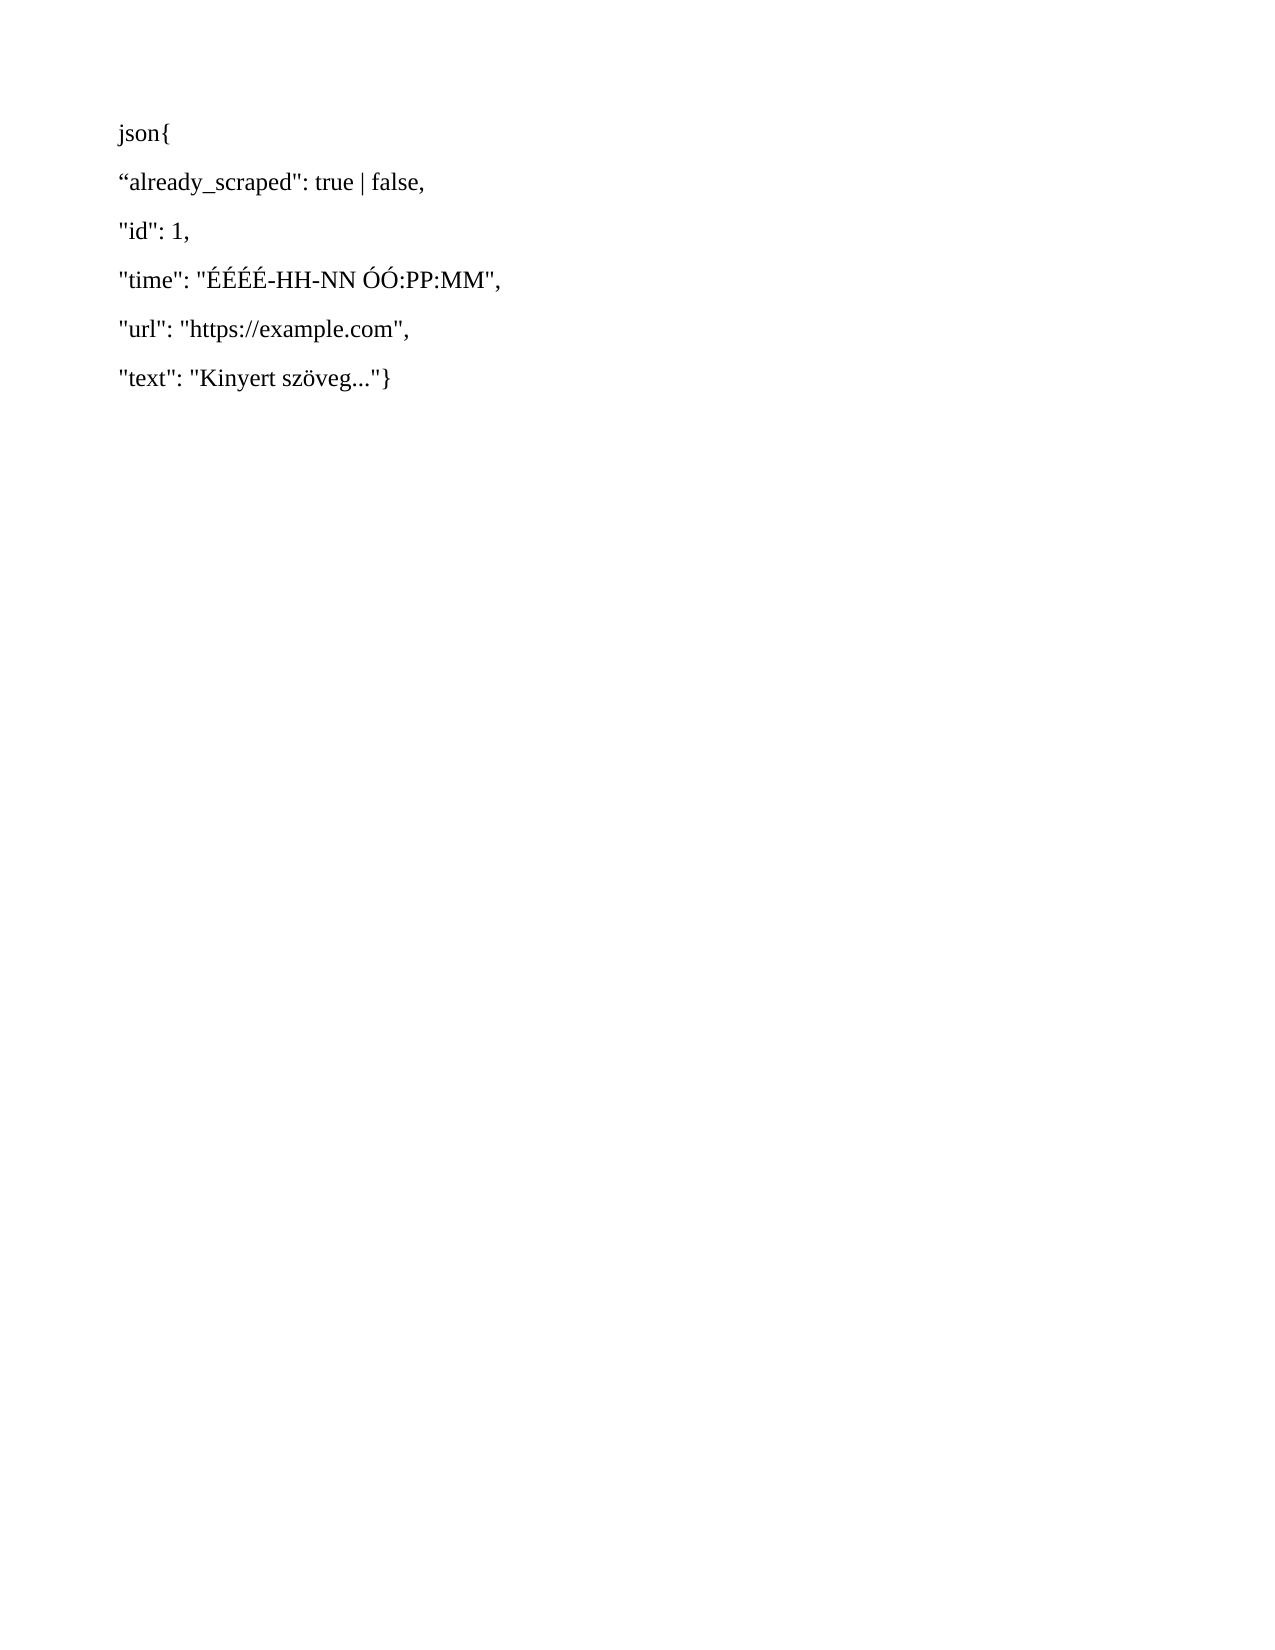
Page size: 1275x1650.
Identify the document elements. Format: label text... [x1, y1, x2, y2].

text "text": "Kinyert szöveg..."} [118, 363, 1127, 392]
text "time": "ÉÉÉÉ-HH-NN ÓÓ:PP:MM", [118, 265, 1127, 294]
text "url": "https://example.com", [118, 314, 1127, 343]
text "id": 1, [118, 216, 1127, 245]
text “already_scraped": true | false, [118, 167, 1127, 196]
text json{ [118, 118, 1127, 147]
